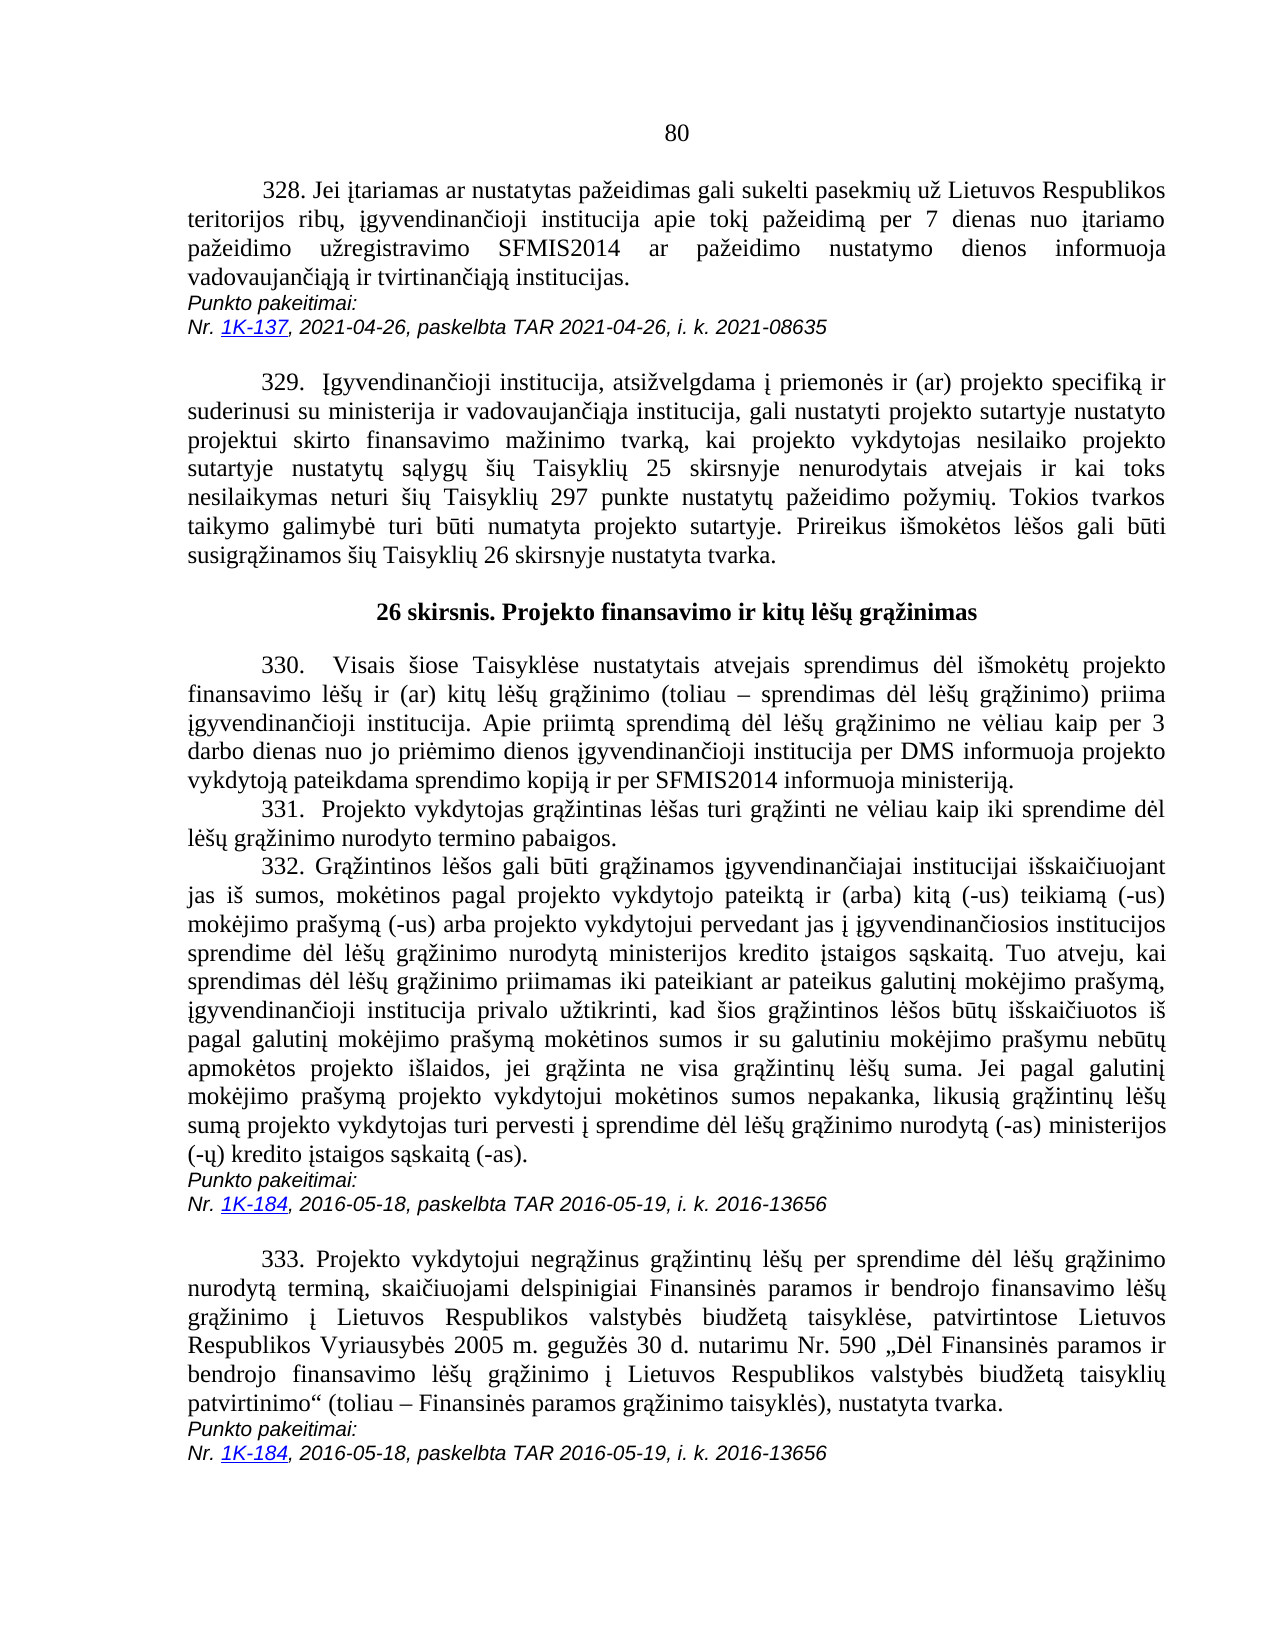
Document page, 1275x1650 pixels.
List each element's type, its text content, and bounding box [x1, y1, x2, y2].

text Punkto pakeitimai: [187, 1168, 1167, 1192]
text 329. Įgyvendinančioji institucija, atsižvelgdama į priemonės ir (ar) projekto specifiką ir suderinusi su ministerija ir vadovaujančiąja institucija, gali nustatyti projekto sutartyje nustatyto projektui skirto finansavimo mažinimo tvarką, kai projekto vykdytojas nesilaiko projekto sutartyje nustatytų sąlygų šių Taisyklių 25 skirsnyje nenurodytais atvejais ir kai toks nesilaikymas neturi šių Taisyklių 297 punkte nustatytų pažeidimo požymių. Tokios tvarkos taikymo galimybė turi būti numatyta projekto sutartyje. Prireikus išmokėtos lėšos gali būti susigrąžinamos šių Taisyklių 26 skirsnyje nustatyta tvarka. [187, 367, 1167, 568]
text Nr. 1K-184, 2016-05-18, paskelbta TAR 2016-05-19, i. k. 2016-13656 [187, 1192, 1167, 1216]
subtitle 26 skirsnis. Projekto finansavimo ir kitų lėšų grąžinimas [246, 597, 1107, 626]
text Nr. 1K-137, 2021-04-26, paskelbta TAR 2021-04-26, i. k. 2021-08635 [187, 314, 1167, 338]
text 332. Grąžintinos lėšos gali būti grąžinamos įgyvendinančiajai institucijai išskaičiuojant jas iš sumos, mokėtinos pagal projekto vykdytojo pateiktą ir (arba) kitą (-us) teikiamą (-us) mokėjimo prašymą (-us) arba projekto vykdytojui pervedant jas į įgyvendinančiosios institucijos sprendime dėl lėšų grąžinimo nurodytą ministerijos kredito įstaigos sąskaitą. Tuo atveju, kai sprendimas dėl lėšų grąžinimo priimamas iki pateikiant ar pateikus galutinį mokėjimo prašymą, įgyvendinančioji institucija privalo užtikrinti, kad šios grąžintinos lėšos būtų išskaičiuotos iš pagal galutinį mokėjimo prašymą mokėtinos sumos ir su galutiniu mokėjimo prašymu nebūtų apmokėtos projekto išlaidos, jei grąžinta ne visa grąžintinų lėšų suma. Jei pagal galutinį mokėjimo prašymą projekto vykdytojui mokėtinos sumos nepakanka, likusią grąžintinų lėšų sumą projekto vykdytojas turi pervesti į sprendime dėl lėšų grąžinimo nurodytą (-as) ministerijos (-ų) kredito įstaigos sąskaitą (-as). [187, 851, 1167, 1168]
text 331. Projekto vykdytojas grąžintinas lėšas turi grąžinti ne vėliau kaip iki sprendime dėl lėšų grąžinimo nurodyto termino pabaigos. [187, 794, 1167, 851]
text Punkto pakeitimai: [187, 1417, 1167, 1441]
text 328. Jei įtariamas ar nustatytas pažeidimas gali sukelti pasekmių už Lietuvos Respublikos teritorijos ribų, įgyvendinančioji institucija apie tokį pažeidimą per 7 dienas nuo įtariamo pažeidimo užregistravimo SFMIS2014 ar pažeidimo nustatymo dienos informuoja vadovaujančiąją ir tvirtinančiąją institucijas. [187, 176, 1167, 291]
text Nr. 1K-184, 2016-05-18, paskelbta TAR 2016-05-19, i. k. 2016-13656 [187, 1441, 1167, 1465]
text Punkto pakeitimai: [187, 291, 1167, 314]
text 333. Projekto vykdytojui negrąžinus grąžintinų lėšų per sprendime dėl lėšų grąžinimo nurodytą terminą, skaičiuojami delspinigiai Finansinės paramos ir bendrojo finansavimo lėšų grąžinimo į Lietuvos Respublikos valstybės biudžetą taisyklėse, patvirtintose Lietuvos Respublikos Vyriausybės 2005 m. gegužės 30 d. nutarimu Nr. 590 „Dėl Finansinės paramos ir bendrojo finansavimo lėšų grąžinimo į Lietuvos Respublikos valstybės biudžetą taisyklių patvirtinimo“ (toliau – Finansinės paramos grąžinimo taisyklės), nustatyta tvarka. [187, 1244, 1167, 1417]
text 330. Visais šiose Taisyklėse nustatytais atvejais sprendimus dėl išmokėtų projekto finansavimo lėšų ir (ar) kitų lėšų grąžinimo (toliau – sprendimas dėl lėšų grąžinimo) priima įgyvendinančioji institucija. Apie priimtą sprendimą dėl lėšų grąžinimo ne vėliau kaip per 3 darbo dienas nuo jo priėmimo dienos įgyvendinančioji institucija per DMS informuoja projekto vykdytoją pateikdama sprendimo kopiją ir per SFMIS2014 informuoja ministeriją. [187, 650, 1167, 794]
